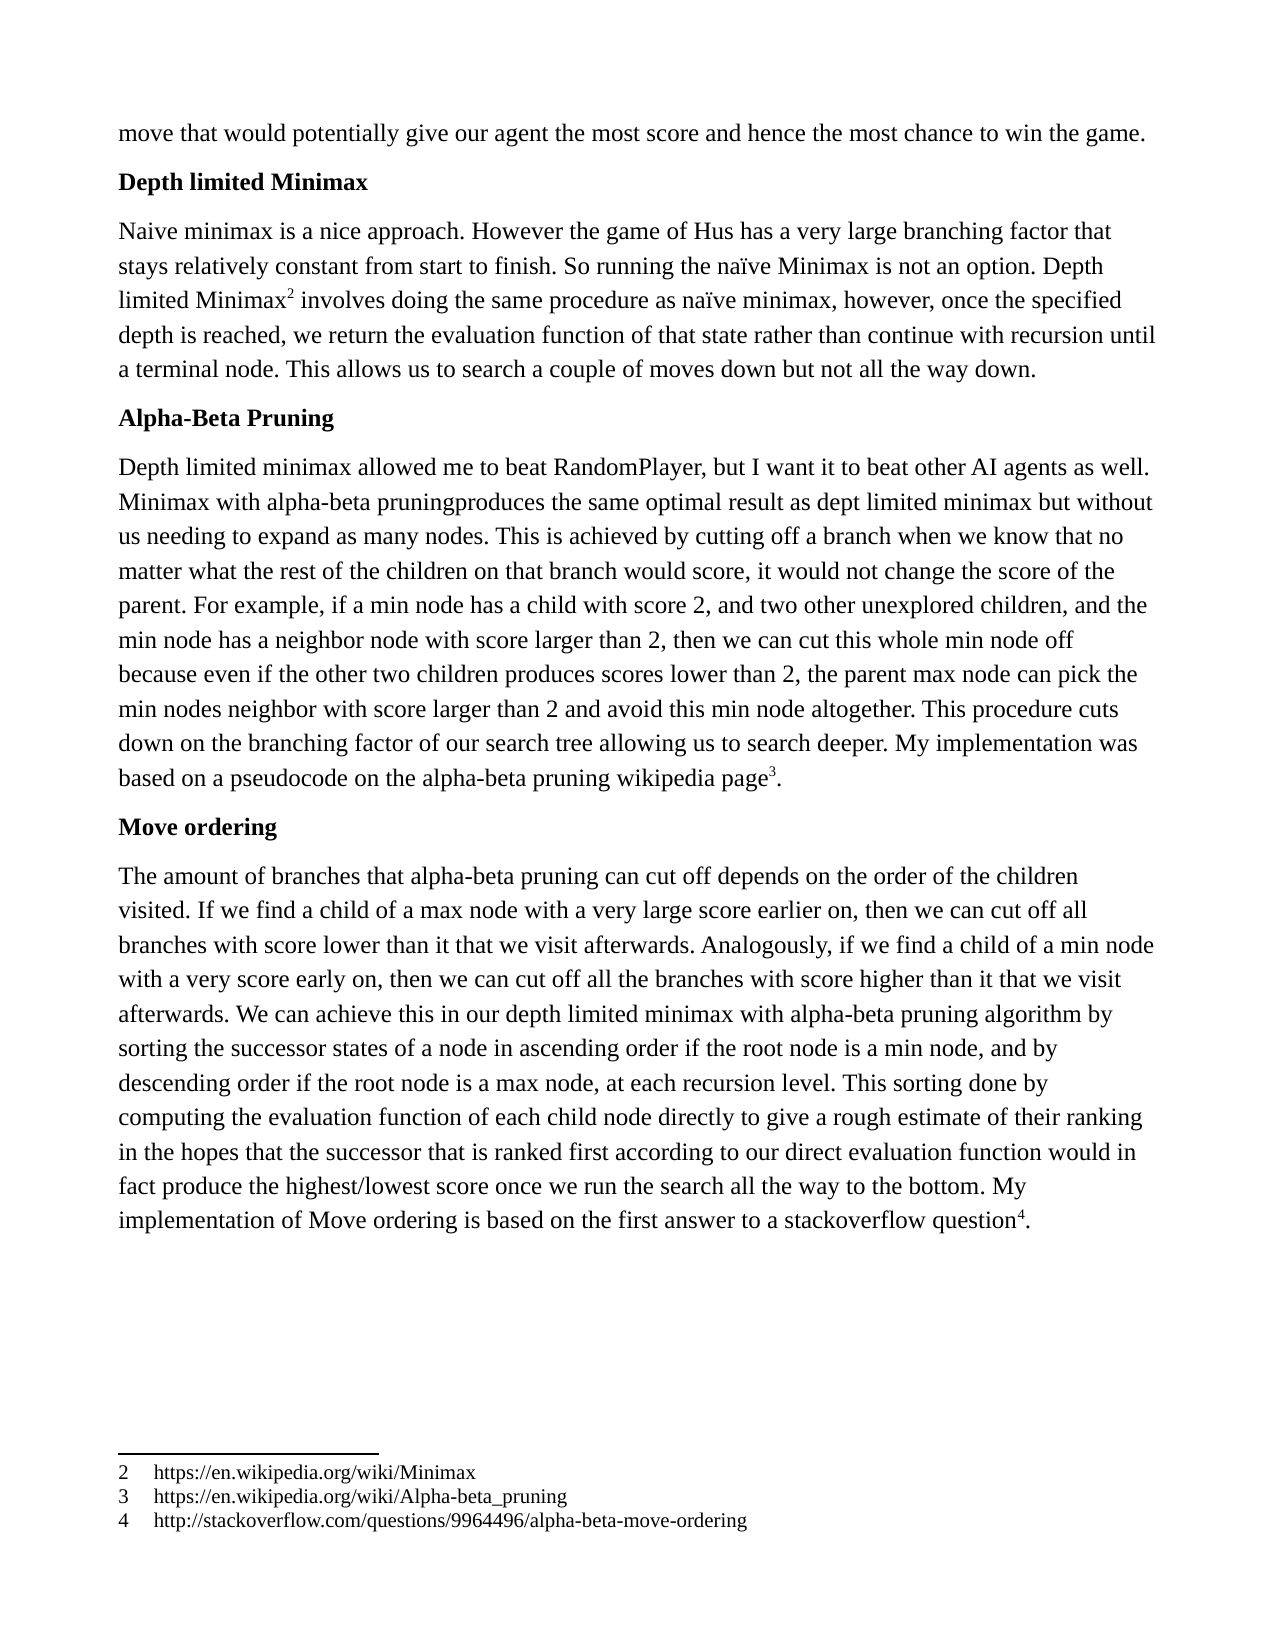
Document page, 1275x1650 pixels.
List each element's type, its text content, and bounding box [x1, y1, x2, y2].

text move that would potentially give our agent the most score and hence the most chance to win the game. [118, 118, 1157, 147]
text Depth limited Minimax [118, 167, 1157, 196]
text http://stackoverflow.com/questions/9964496/alpha-beta-move-ordering [118, 1508, 1157, 1532]
text https://en.wikipedia.org/wiki/Alpha-beta_pruning [118, 1484, 1157, 1508]
text Move ordering [118, 812, 1157, 840]
text Alpha-Beta Pruning [118, 403, 1157, 432]
text https://en.wikipedia.org/wiki/Minimax [118, 1460, 1157, 1484]
text The amount of branches that alpha-beta pruning can cut off depends on the order of the children visited. If we find a child of a max node with a very large score earlier on, then we can cut off all branches with score lower than it that we visit afterwards. Analogously, if we find a child of a min node with a very score early on, then we can cut off all the branches with score higher than it that we visit afterwards. We can achieve this in our depth limited minimax with alpha-beta pruning algorithm by sorting the successor states of a node in ascending order if the root node is a min node, and by descending order if the root node is a max node, at each recursion level. This sorting done by computing the evaluation function of each child node directly to give a rough estimate of their ranking in the hopes that the successor that is ranked first according to our direct evaluation function would in fact produce the highest/lowest score once we run the search all the way to the bottom. My implementation of Move ordering is based on the first answer to a stackoverflow question. [118, 861, 1157, 1234]
text Depth limited minimax allowed me to beat RandomPlayer, but I want it to beat other AI agents as well. Minimax with alpha-beta pruningproduces the same optimal result as dept limited minimax but without us needing to expand as many nodes. This is achieved by cutting off a branch when we know that no matter what the rest of the children on that branch would score, it would not change the score of the parent. For example, if a min node has a child with score 2, and two other unexplored children, and the min node has a neighbor node with score larger than 2, then we can cut this whole min node off because even if the other two children produces scores lower than 2, the parent max node can pick the min nodes neighbor with score larger than 2 and avoid this min node altogether. This procedure cuts down on the branching factor of our search tree allowing us to search deeper. My implementation was based on a pseudocode on the alpha-beta pruning wikipedia page. [118, 452, 1157, 791]
text Naive minimax is a nice approach. However the game of Hus has a very large branching factor that stays relatively constant from start to finish. So running the naïve Minimax is not an option. Depth limited Minimax involves doing the same procedure as naïve minimax, however, once the specified depth is reached, we return the evaluation function of that state rather than continue with recursion until a terminal node. This allows us to search a couple of moves down but not all the way down. [118, 216, 1157, 383]
